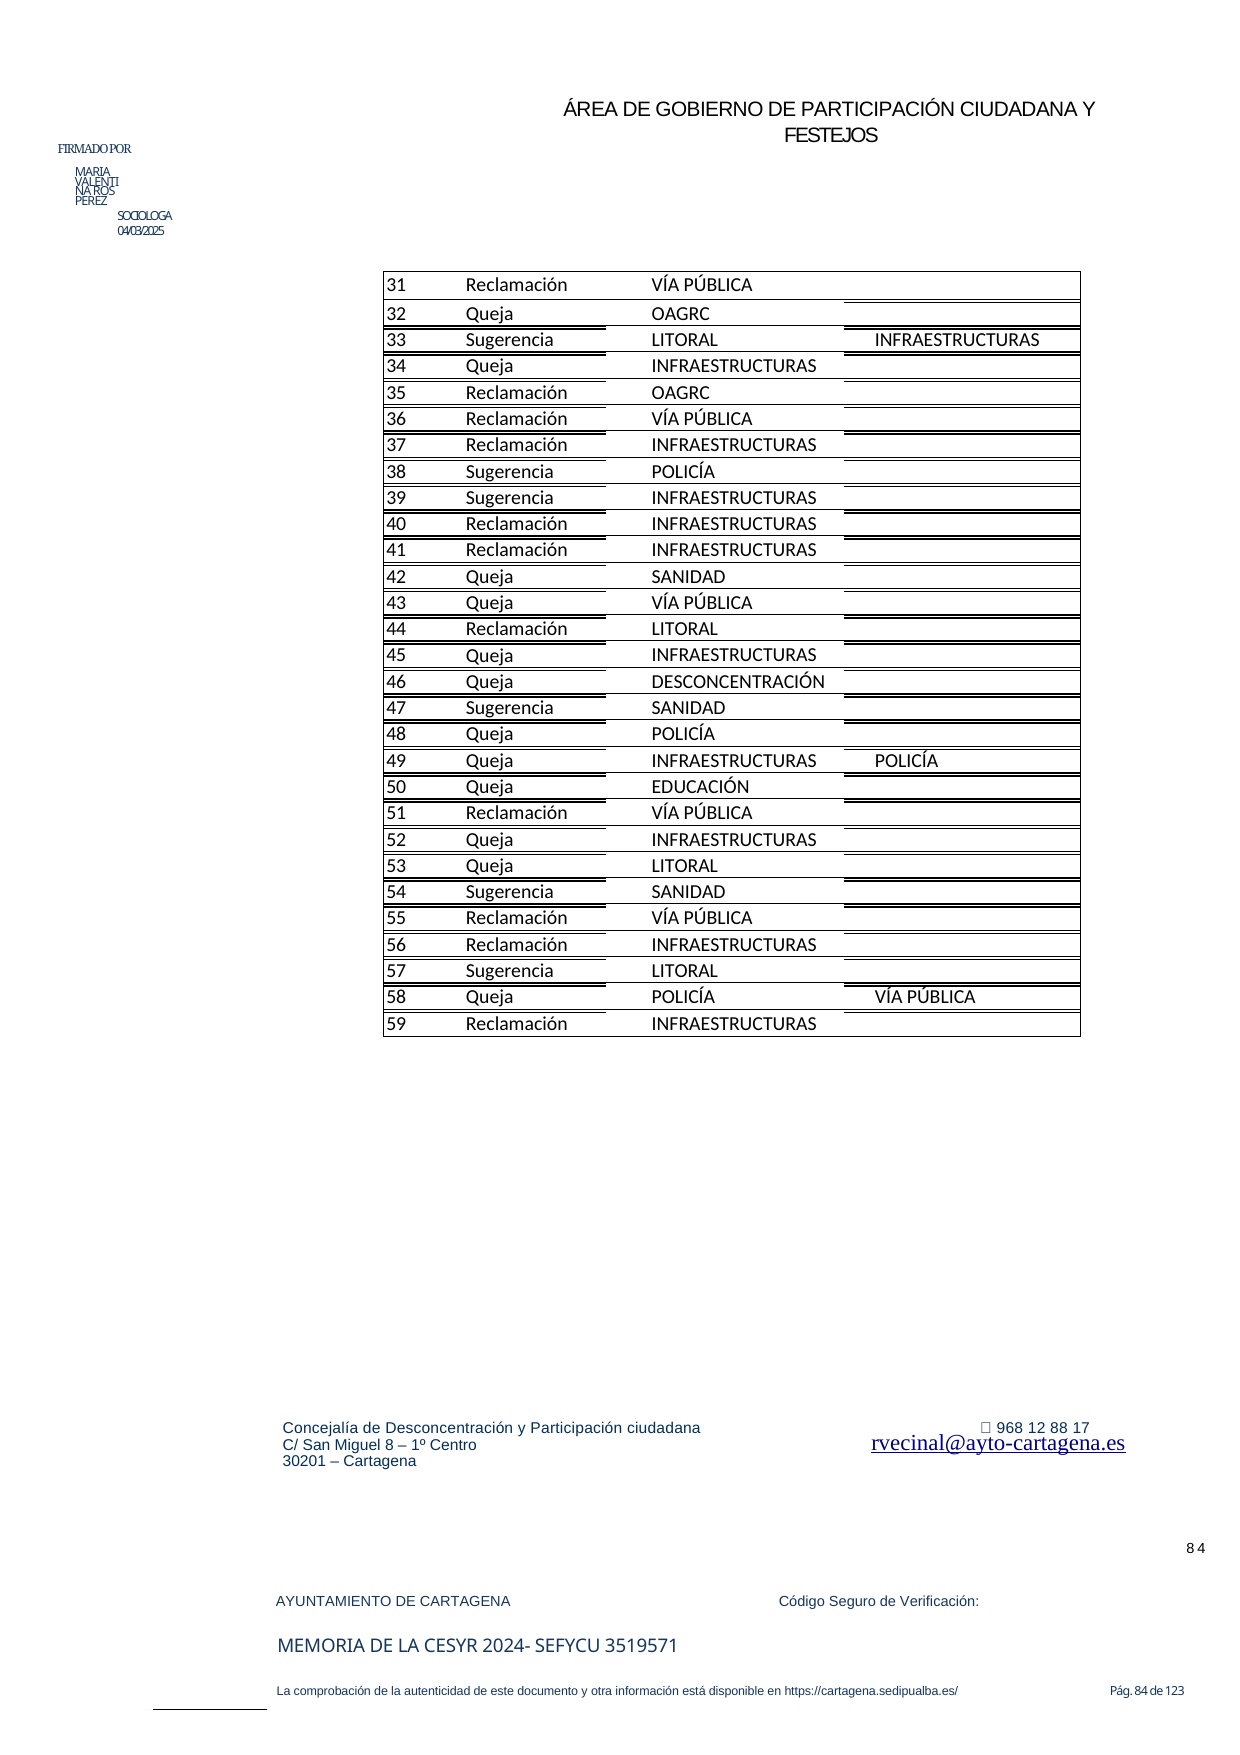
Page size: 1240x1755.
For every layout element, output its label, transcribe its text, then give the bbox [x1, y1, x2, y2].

table_cell Reclamación [436, 435, 606, 457]
table_cell 59 [384, 1013, 436, 1036]
table_cell INFRAESTRUCTURAS [606, 352, 843, 377]
table_cell INFRAESTRUCTURAS [606, 1010, 843, 1036]
table_cell [844, 514, 1080, 535]
table_header [844, 272, 1080, 298]
table_cell VÍA PÚBLICA [606, 799, 843, 824]
table_cell Reclamación [436, 619, 606, 640]
table_cell INFRAESTRUCTURAS [606, 536, 843, 562]
table_cell 50 [384, 777, 436, 798]
table_cell [844, 698, 1080, 719]
table_cell POLICÍA [606, 458, 843, 482]
table_cell [844, 435, 1080, 457]
table_cell VÍA PÚBLICA [606, 904, 843, 929]
table_cell Sugerencia [436, 487, 606, 509]
table_cell LITORAL [606, 326, 843, 351]
table_cell Reclamación [436, 408, 606, 430]
table_cell SANIDAD [606, 563, 843, 587]
table_cell [844, 724, 1080, 746]
table_cell 53 [384, 855, 436, 877]
table_cell [844, 882, 1080, 903]
table_cell INFRAESTRUCTURAS [606, 747, 843, 772]
table_cell Queja [436, 777, 606, 798]
table_cell Sugerencia [436, 698, 606, 719]
table_cell 44 [384, 619, 436, 640]
table_cell [844, 803, 1080, 824]
table_cell OAGRC [606, 300, 843, 325]
text La comprobación de la autenticidad de este documento y otra información está disponible en https://cartagena.sedipualba.es/ [276, 1686, 971, 1698]
text MEMORIA DE LA CESYR 2024- SEFYCU 3519571 [277, 1642, 682, 1654]
table_cell [844, 408, 1080, 430]
table_cell SANIDAD [606, 878, 843, 903]
table_cell Queja [436, 592, 606, 614]
text AYUNTAMIENTO DE CARTAGENA Código Seguro de Verificación: [276, 1596, 979, 1609]
table_cell LITORAL [606, 957, 843, 982]
table_cell POLICÍA [606, 983, 843, 1008]
table_cell Sugerencia [436, 461, 606, 482]
table_cell [844, 356, 1080, 377]
table_cell Queja [436, 829, 606, 851]
table_cell Queja [436, 300, 606, 325]
table_cell [844, 908, 1080, 929]
table_cell LITORAL [606, 852, 843, 877]
table_cell Reclamación [436, 934, 606, 956]
table_header Reclamación [436, 272, 606, 298]
table_cell 41 [384, 540, 436, 562]
table_cell [844, 777, 1080, 798]
table_cell Sugerencia [436, 882, 606, 903]
table_cell Reclamación [436, 803, 606, 824]
table_cell Reclamación [436, 540, 606, 562]
table_cell INFRAESTRUCTURAS [606, 510, 843, 535]
table_cell [844, 619, 1080, 640]
table_cell POLICÍA [606, 720, 843, 746]
text FIRMADO POR [57, 145, 138, 156]
table_cell Reclamación [436, 514, 606, 535]
table_cell 46 [384, 671, 436, 693]
table_cell VÍA PÚBLICA [606, 405, 843, 430]
text ÁREA DE GOBIERNO DE PARTICIPACIÓN CIUDADANA Y [563, 101, 1107, 120]
table_cell DESCONCENTRACIÓN [606, 668, 843, 693]
table_cell [844, 303, 1080, 325]
table_cell INFRAESTRUCTURAS [606, 641, 843, 667]
table_cell Reclamación [436, 1013, 606, 1036]
table_cell 35 [384, 382, 436, 403]
table_cell Queja [436, 855, 606, 877]
table_cell [844, 855, 1080, 877]
table_cell Queja [436, 750, 606, 772]
table_cell [844, 592, 1080, 614]
table_cell Queja [436, 671, 606, 693]
table_cell VÍA PÚBLICA [844, 987, 1080, 1008]
table_cell INFRAESTRUCTURAS [606, 484, 843, 509]
table_cell Reclamación [436, 382, 606, 403]
text FESTEJOS [784, 129, 887, 145]
table_cell LITORAL [606, 615, 843, 640]
table_cell Queja [436, 724, 606, 746]
table_cell POLICÍA [844, 750, 1080, 772]
table_cell 49 [384, 750, 436, 772]
table_cell OAGRC [606, 379, 843, 403]
table_cell 40 [384, 514, 436, 535]
table_cell INFRAESTRUCTURAS [844, 330, 1080, 351]
table_cell Queja [436, 356, 606, 377]
table_cell 48 [384, 724, 436, 746]
table_cell SANIDAD [606, 694, 843, 719]
table_cell Reclamación [436, 908, 606, 929]
text Pág. 84 de 123 [1109, 1686, 1192, 1698]
table_cell [844, 934, 1080, 956]
table_cell INFRAESTRUCTURAS [606, 826, 843, 851]
table_cell 56 [384, 934, 436, 956]
table_cell 51 [384, 803, 436, 824]
table_cell [844, 382, 1080, 403]
table_cell 37 [384, 435, 436, 457]
table_cell 42 [384, 566, 436, 587]
text Concejalía de Desconcentración y Participación ciudadana  968 12 88 17 [282, 1421, 1133, 1437]
table_cell 52 [384, 829, 436, 851]
table_cell 58 [384, 987, 436, 1008]
table_cell [844, 829, 1080, 851]
table_cell 33 [384, 330, 436, 351]
table_header 31 [384, 272, 436, 298]
table_cell 34 [384, 356, 436, 377]
table_cell Sugerencia [436, 330, 606, 351]
table_cell INFRAESTRUCTURAS [606, 931, 843, 956]
text MARIA VALENTINA ROS PEREZ [74, 169, 119, 207]
table_cell Queja [436, 987, 606, 1008]
table_cell [844, 540, 1080, 562]
table_cell EDUCACIÓN [606, 773, 843, 798]
table_cell 38 [384, 461, 436, 482]
table_cell [844, 1013, 1080, 1036]
text C/ San Miguel 8 – 1º Centro rvecinal@ayto-cartagena.es 30201 – Cartagena [282, 1437, 1133, 1470]
table_cell [844, 461, 1080, 482]
table_cell Queja [436, 566, 606, 587]
table_cell 32 [384, 300, 436, 325]
table_cell [844, 566, 1080, 587]
table_cell Queja [436, 645, 606, 667]
table_cell 55 [384, 908, 436, 929]
table_cell 47 [384, 698, 436, 719]
table_cell [844, 487, 1080, 509]
table_cell [844, 645, 1080, 667]
table_cell 39 [384, 487, 436, 509]
table_cell 54 [384, 882, 436, 903]
table_header VÍA PÚBLICA [606, 272, 843, 298]
table_cell 43 [384, 592, 436, 614]
table_cell 36 [384, 408, 436, 430]
table_cell Sugerencia [436, 960, 606, 982]
table_cell INFRAESTRUCTURAS [606, 431, 843, 457]
table_cell VÍA PÚBLICA [606, 589, 843, 614]
table_cell [844, 960, 1080, 982]
text 84 [1186, 1545, 1222, 1555]
table_cell 57 [384, 960, 436, 982]
table_cell 45 [384, 645, 436, 667]
table_cell [844, 671, 1080, 693]
